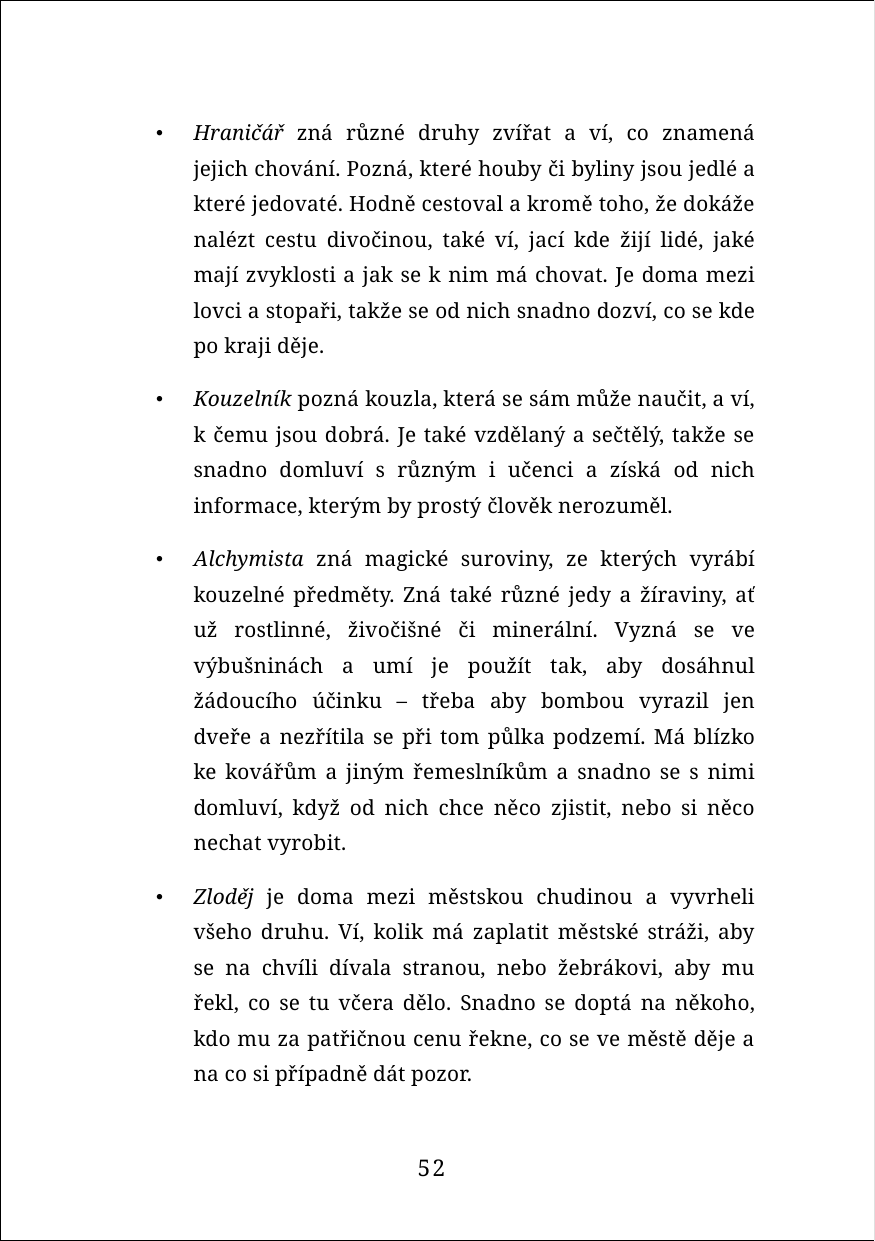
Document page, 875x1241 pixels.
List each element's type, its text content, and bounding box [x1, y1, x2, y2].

list Hraničář zná různé druhy zvířat a ví, co znamená jejich chování. Pozná, které houby či byliny jsou jedlé a které jedovaté. Hodně cestoval a kromě toho, že dokáže nalézt cestu divočinou, také ví, jací kde žijí lidé, jaké mají zvyklosti a jak se k nim má chovat. Je doma mezi lovci a stopaři, takže se od nich snadno dozví, co se kde po kraji děje. [156, 118, 756, 360]
list Zloděj je doma mezi městskou chudinou a vyvrheli všeho druhu. Ví, kolik má zaplatit městské stráži, aby se na chvíli dívala stranou, nebo žebrákovi, aby mu řekl, co se tu včera dělo. Snadno se doptá na někoho, kdo mu za patřičnou cenu řekne, co se ve městě děje a na co si případně dát pozor. [156, 882, 756, 1088]
list Kouzelník pozná kouzla, která se sám může naučit, a ví, k čemu jsou dobrá. Je také vzdělaný a sečtělý, takže se snadno domluví s různým i učenci a získá od nich informace, kterým by prostý člověk nerozuměl. [156, 384, 756, 519]
list Alchymista zná magické suroviny, ze kterých vyrábí kouzelné předměty. Zná také různé jedy a žíraviny, ať už rostlinné, živočišné či minerální. Vyzná se ve výbušninách a umí je použít tak, aby dosáhnul žádoucího účinku – třeba aby bombou vyrazil jen dveře a nezřítila se při tom půlka podzemí. Má blízko ke kovářům a jiným řemeslníkům a snadno se s nimi domluví, když od nich chce něco zjistit, nebo si něco nechat vyrobit. [156, 544, 756, 857]
